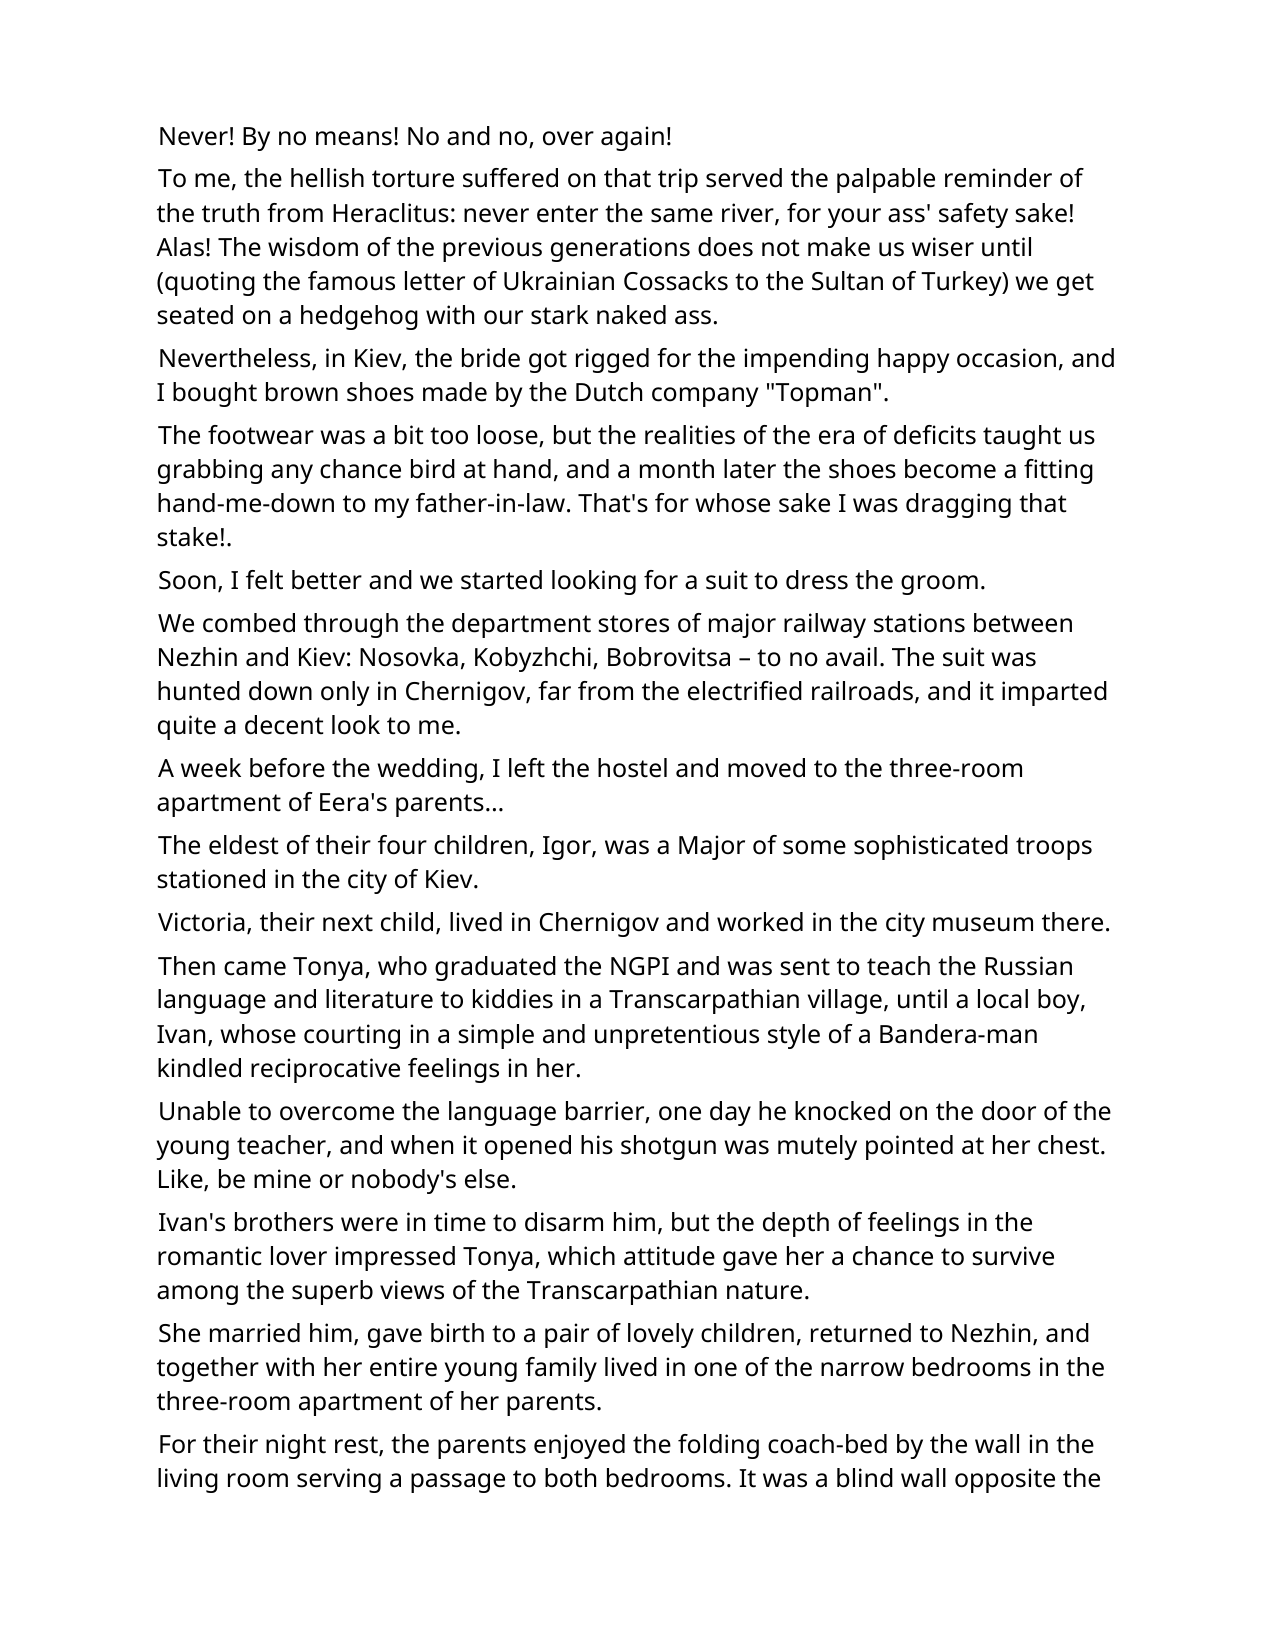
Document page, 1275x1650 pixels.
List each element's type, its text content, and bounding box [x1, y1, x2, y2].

text Never! By no means! No and no, over again! [156, 118, 1118, 152]
text Victoria, their next child, lived in Chernigov and worked in the city museum there. [156, 905, 1118, 939]
text For their night rest, the parents enjoyed the folding coach-bed by the wall in the living room serving a passage to both bedrooms. It was a blind wall opposite the [156, 1427, 1118, 1495]
text The eldest of their four children, Igor, was a Major of some sophisticated troops stationed in the city of Kiev. [156, 828, 1118, 896]
text Ivan's brothers were in time to disarm him, but the depth of feelings in the romantic lover impressed Tonya, which attitude gave her a chance to survive among the superb views of the Transcarpathian nature. [156, 1204, 1118, 1307]
text A week before the wedding, I left the hostel and moved to the three-room apartment of Eera's parents… [156, 751, 1118, 819]
text She married him, gave birth to a pair of lovely children, returned to Nezhin, and together with her entire young family lived in one of the narrow bedrooms in the three-room apartment of her parents. [156, 1316, 1118, 1418]
text To me, the hellish torture suffered on that trip served the palpable reminder of the truth from Heraclitus: never enter the same river, for your ass' safety sake! Alas! The wisdom of the previous generations does not make us wiser until (quoting the famous letter of Ukrainian Cossacks to the Sultan of Turkey) we get seated on a hedgehog with our stark naked ass. [156, 161, 1118, 331]
text Then came Tonya, who graduated the NGPI and was sent to teach the Russian language and literature to kiddies in a Transcarpathian village, until a local boy, Ivan, whose courting in a simple and unpretentious style of a Bandera-man kindled reciprocative feelings in her. [156, 948, 1118, 1084]
text Soon, I felt better and we started looking for a suit to dress the groom. [156, 563, 1118, 597]
text The footwear was a bit too loose, but the realities of the era of deficits taught us grabbing any chance bird at hand, and a month later the shoes become a fitting hand-me-down to my father-in-law. That's for whose sake I was dragging that stake!. [156, 417, 1118, 554]
text We combed through the department stores of major railway stations between Nezhin and Kiev: Nosovka, Kobyzhchi, Bobrovitsa – to no avail. The suit was hunted down only in Chernigov, far from the electrified railroads, and it imparted quite a decent look to me. [156, 606, 1118, 742]
text Unable to overcome the language barrier, one day he knocked on the door of the young teacher, and when it opened his shotgun was mutely pointed at her chest. Like, be mine or nobody's else. [156, 1093, 1118, 1196]
text Nevertheless, in Kiev, the bride got rigged for the impending happy occasion, and I bought brown shoes made by the Dutch company "Topman". [156, 340, 1118, 408]
